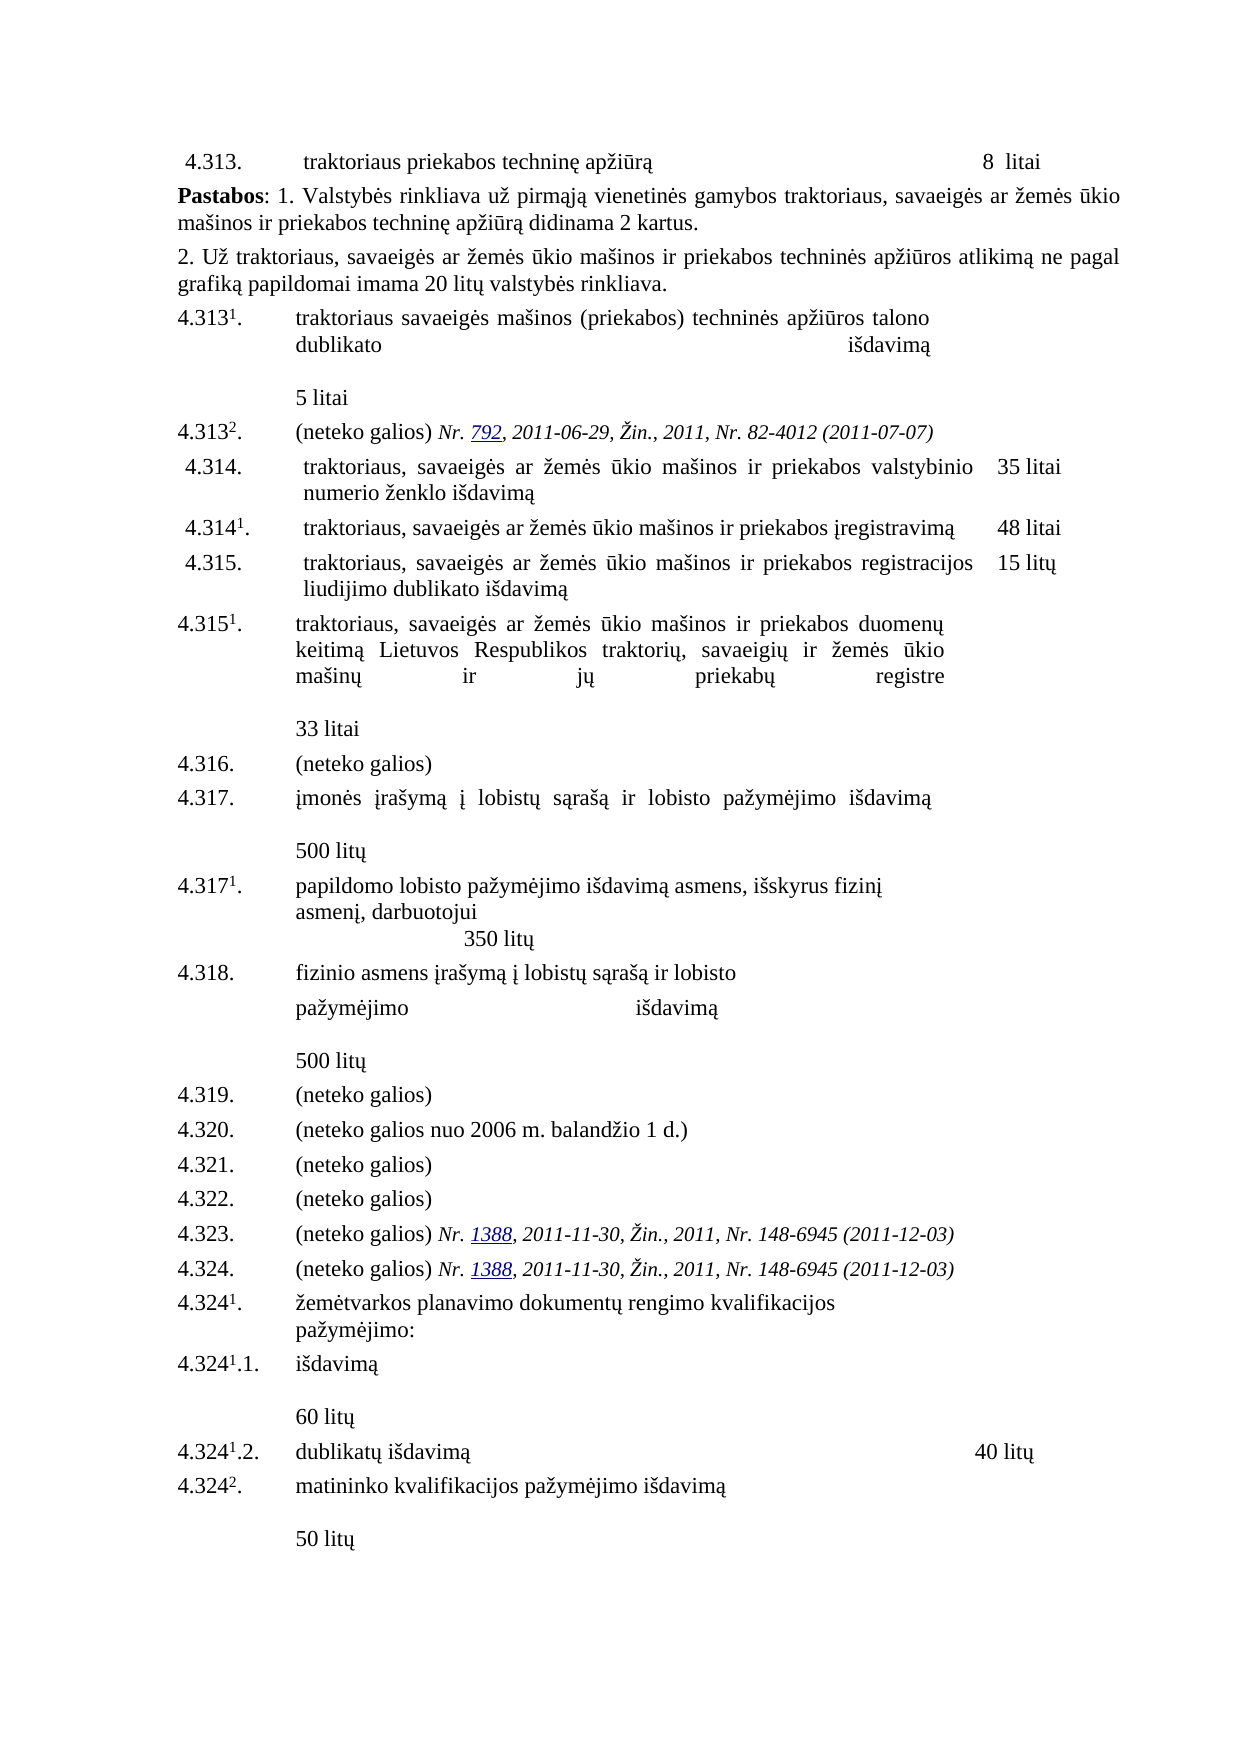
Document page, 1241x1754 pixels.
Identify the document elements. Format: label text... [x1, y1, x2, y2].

table_header traktoriaus, savaeigės ar žemės ūkio mašinos ir priekabos valstybinio numerio ženklo išdavimą [292, 453, 986, 514]
table_cell 4.315. [174, 549, 292, 610]
table_cell traktoriaus, savaeigės ar žemės ūkio mašinos ir priekabos registracijos liudijimo dublikato išdavimą [292, 549, 986, 610]
table_cell 48 litai [986, 514, 1144, 549]
text 4.3242. matininko kvalifikacijos pažymėjimo išdavimą 50 litų [177, 1473, 945, 1552]
text 4.3151. traktoriaus, savaeigės ar žemės ūkio mašinos ir priekabos duomenų keitimą Lietuvos Respublikos traktorių, savaeigių ir žemės ūkio mašinų ir jų priekabų registre 33 litai [177, 610, 945, 741]
text 4.319. (neteko galios) [177, 1081, 945, 1108]
text 4.3241.1. išdavimą 60 litų [177, 1351, 856, 1429]
table_cell 4.3141. [174, 514, 292, 549]
text 2. Už traktoriaus, savaeigės ar žemės ūkio mašinos ir priekabos techninės apžiūros atlikimą ne pagal grafiką papildomai imama 20 litų valstybės rinkliava. [177, 243, 1122, 296]
text pažymėjimo išdavimą 500 litų [177, 994, 945, 1073]
table_header 4.314. [174, 453, 292, 514]
text 4.3171. papildomo lobisto pažymėjimo išdavimą asmens, išskyrus fizinį asmenį, darbuotojui 350 litų [177, 872, 930, 951]
text 4.318. fizinio asmens įrašymą į lobistų sąrašą ir lobisto [177, 959, 945, 986]
table_cell traktoriaus, savaeigės ar žemės ūkio mašinos ir priekabos įregistravimą [292, 514, 986, 549]
text 4.316. (neteko galios) [177, 750, 945, 776]
text 4.3241. žemėtvarkos planavimo dokumentų rengimo kvalifikacijos pažymėjimo: [177, 1289, 856, 1342]
text 4.3241.2. dublikatų išdavimą 40 litų [177, 1438, 1152, 1464]
text 4.322. (neteko galios) [177, 1185, 945, 1212]
text 4.321. (neteko galios) [177, 1151, 945, 1177]
text 4.317. įmonės įrašymą į lobistų sąrašą ir lobisto pažymėjimo išdavimą 500 litų [177, 784, 945, 863]
table_header 35 litai [986, 453, 1144, 514]
text 4.323. (neteko galios) Nr. 1388, 2011-11-30, Žin., 2011, Nr. 148-6945 (2011-12-03) [177, 1220, 1122, 1246]
text 4.324. (neteko galios) Nr. 1388, 2011-11-30, Žin., 2011, Nr. 148-6945 (2011-12-03) [177, 1255, 1122, 1281]
text 4.3132. (neteko galios) Nr. 792, 2011-06-29, Žin., 2011, Nr. 82-4012 (2011-07-07) [177, 418, 1122, 444]
text 4.3131. traktoriaus savaeigės mašinos (priekabos) techninės apžiūros talono dublikato išdavimą 5 litai [177, 304, 930, 410]
text 4.320. (neteko galios nuo 2006 m. balandžio 1 d.) [177, 1116, 945, 1142]
text Pastabos: 1. Valstybės rinkliava už pirmąją vienetinės gamybos traktoriaus, savaeigės ar žemės ūkio mašinos ir priekabos techninę apžiūrą didinama 2 kartus. [177, 182, 1122, 235]
table_cell 15 litų [986, 549, 1144, 610]
table_cell 8 litai [971, 148, 1144, 182]
table_cell 4.313. [174, 148, 292, 182]
table_cell traktoriaus priekabos techninę apžiūrą [292, 148, 971, 182]
